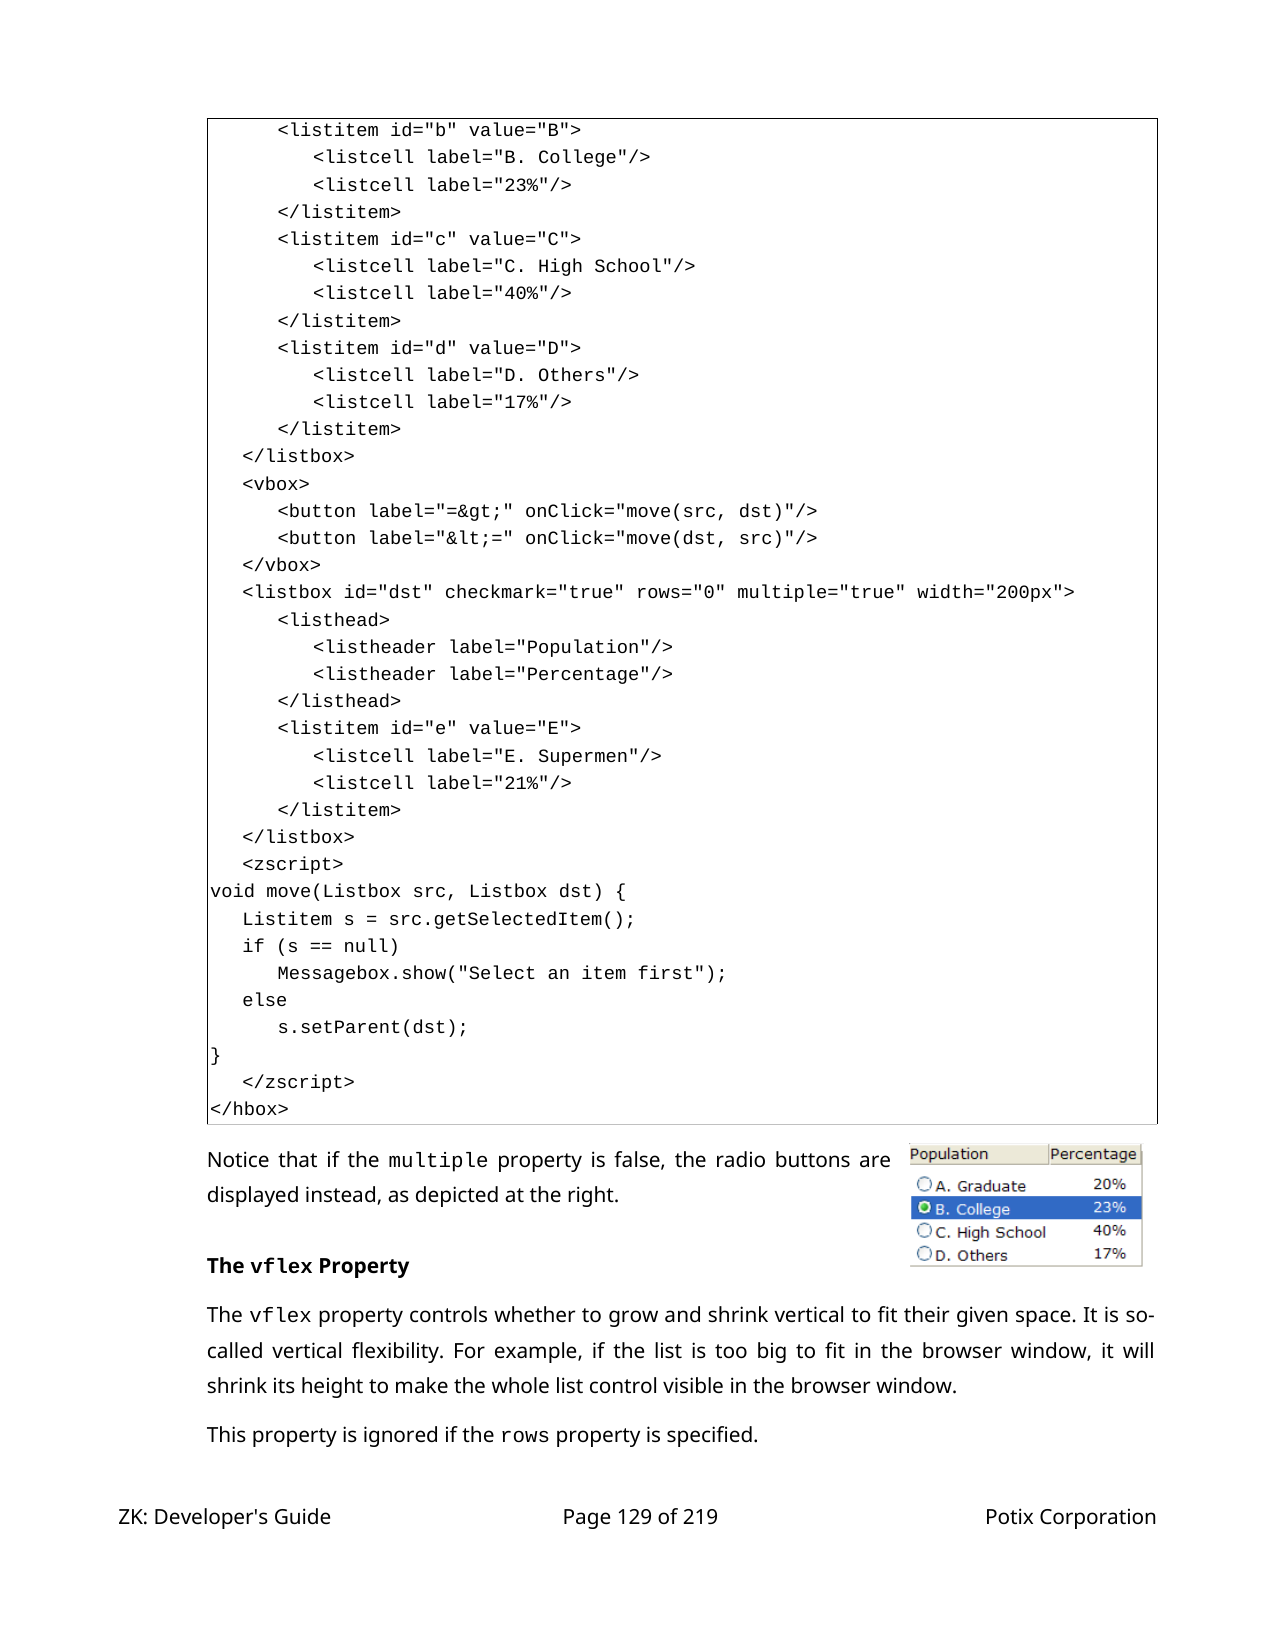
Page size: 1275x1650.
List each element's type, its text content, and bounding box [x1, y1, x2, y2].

text void move(Listbox src, Listbox dst) { [208, 879, 1157, 904]
text </listhead> [208, 689, 1157, 713]
text <vbox> [208, 472, 1157, 496]
text </listbox> [208, 825, 1157, 849]
text else [208, 988, 1157, 1012]
text <listcell label="E. Supermen"/> [208, 743, 1157, 768]
text </listitem> [208, 417, 1157, 441]
text <listheader label="Percentage"/> [208, 662, 1157, 686]
text <listitem id="b" value="B"> [208, 119, 1157, 142]
text <listbox id="dst" checkmark="true" rows="0" multiple="true" width="200px"> [208, 580, 1157, 604]
text <listcell label="B. College"/> [208, 145, 1157, 169]
text </listbox> [208, 444, 1157, 469]
text <button label="&lt;=" onClick="move(dst, src)"/> [208, 526, 1157, 550]
text Messagebox.show("Select an item first"); [208, 961, 1157, 985]
text <zscript> [208, 852, 1157, 876]
text <listcell label="23%"/> [208, 172, 1157, 197]
text <listitem id="d" value="D"> [208, 336, 1157, 360]
text </listitem> [208, 308, 1157, 333]
text The vflex property controls whether to grow and shrink vertical to fit their given space. It is so-called vertical flexibility. For example, if the list is too big to fit in the browser window, it will shrink its height to make the whole list control visible in the browser window. [207, 1300, 1157, 1399]
text </hbox> [208, 1097, 1157, 1124]
text } [208, 1042, 1157, 1067]
text </vbox> [208, 553, 1157, 577]
text <listheader label="Population"/> [208, 635, 1157, 659]
text <listcell label="C. High School"/> [208, 254, 1157, 278]
text <listcell label="17%"/> [208, 390, 1157, 414]
text <listitem id="c" value="C"> [208, 227, 1157, 251]
text </listitem> [208, 798, 1157, 822]
text </listitem> [208, 200, 1157, 224]
text <listcell label="D. Others"/> [208, 363, 1157, 387]
text <listcell label="40%"/> [208, 281, 1157, 306]
picture [909, 1143, 1144, 1269]
text Listitem s = src.getSelectedItem(); [208, 907, 1157, 931]
text <listhead> [208, 607, 1157, 632]
text <listcell label="21%"/> [208, 771, 1157, 795]
text </zscript> [208, 1070, 1157, 1094]
text <listitem id="e" value="E"> [208, 716, 1157, 741]
text if (s == null) [208, 934, 1157, 958]
text Notice that if the multiple property is false, the radio buttons are displayed instead, as depicted at the right. [207, 1145, 909, 1208]
text This property is ignored if the rows property is specified. [207, 1420, 1157, 1448]
text s.setParent(dst); [208, 1015, 1157, 1039]
subtitle The vflex Property [207, 1251, 1157, 1279]
text <button label="=&gt;" onClick="move(src, dst)"/> [208, 499, 1157, 523]
